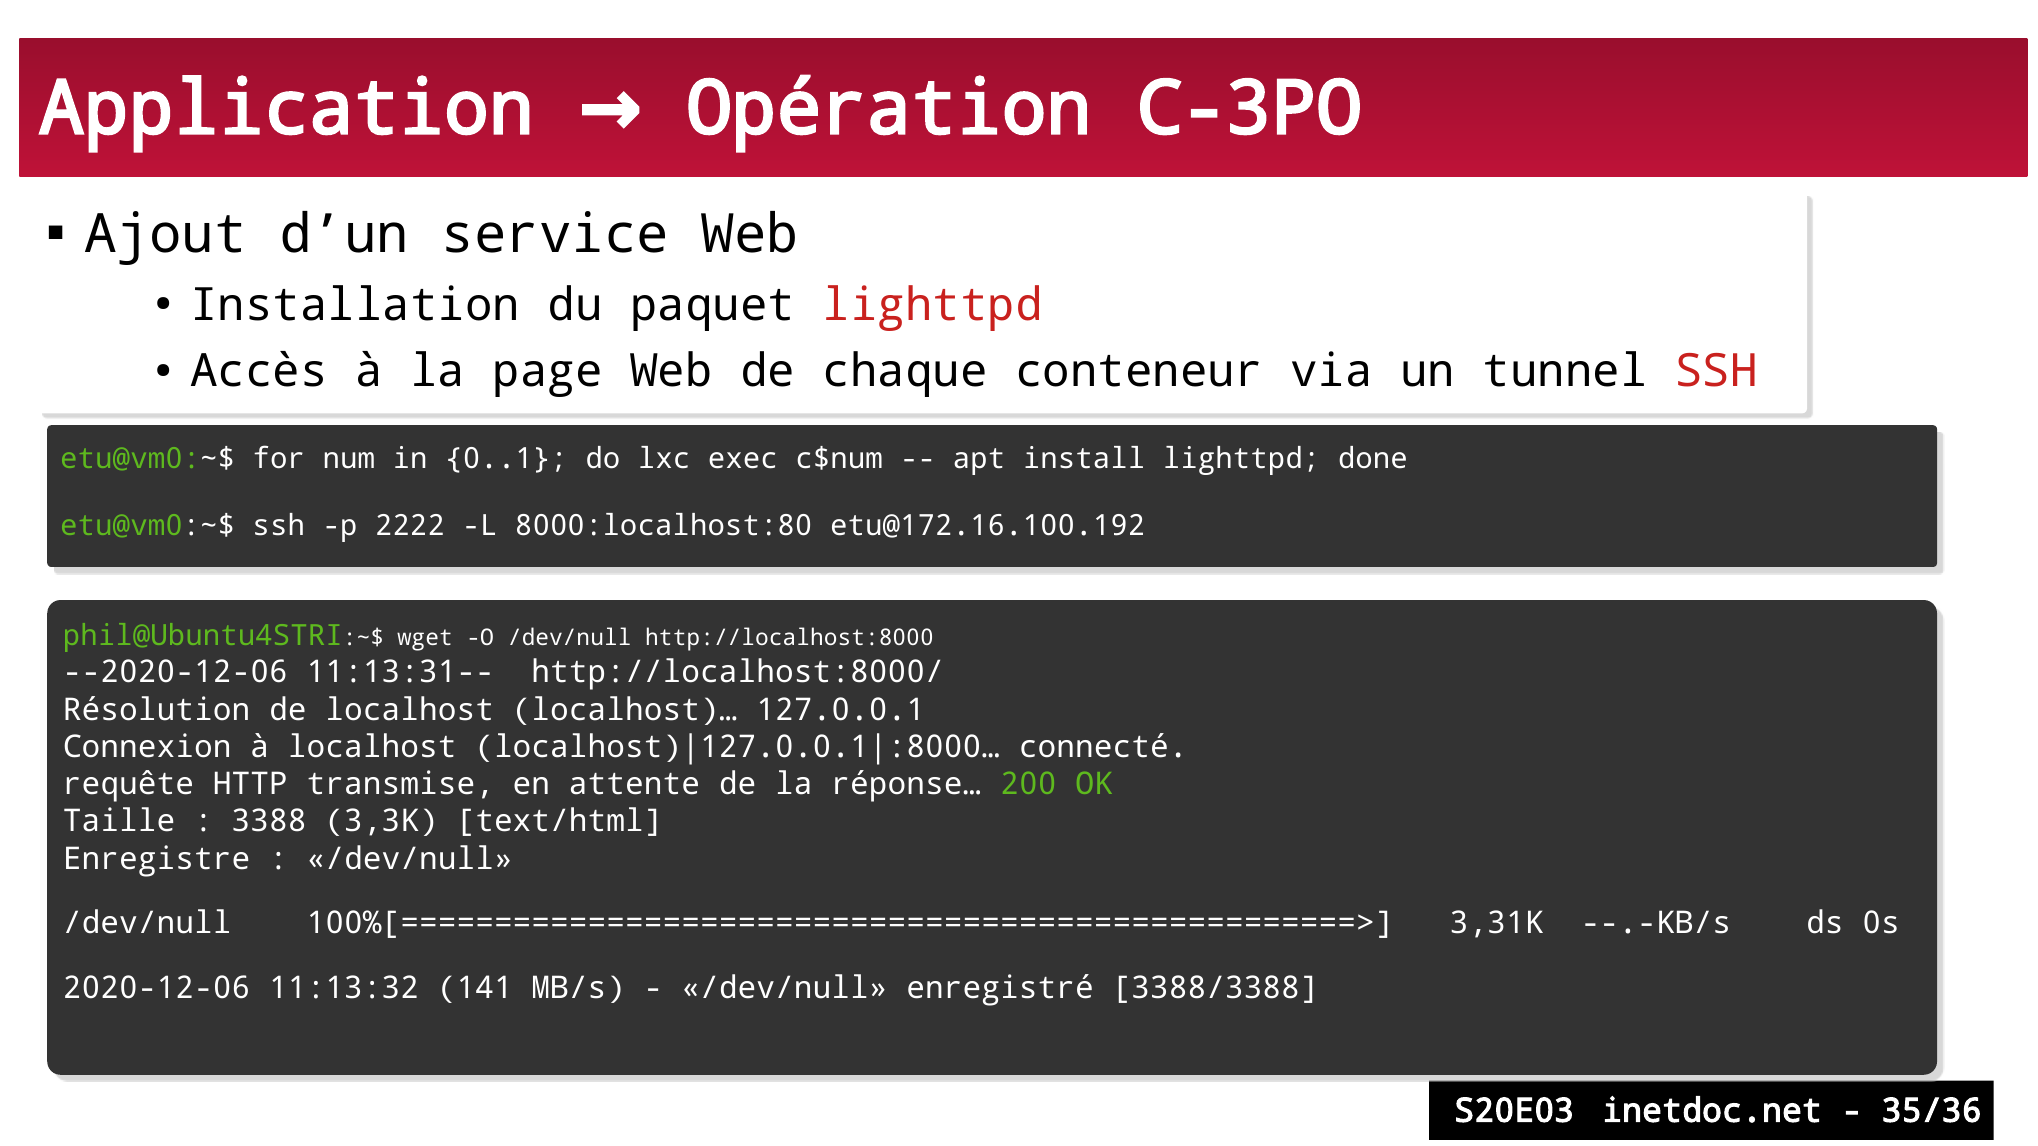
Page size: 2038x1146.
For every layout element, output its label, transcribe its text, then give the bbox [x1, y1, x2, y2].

text_box phil@Ubuntu4STRI:~$ wget -O /dev/null http://localhost:8000 --2020-12-06 11:13:31-- http://localhost:8000/ Résolution de localhost (localhost)… 127.0.0.1 Connexion à localhost (localhost)|127.0.0.1|:8000… connecté. requête HTTP transmise, en attente de la réponse… 200 OK Taille : 3388 (3,3K) [text/html] Enregistre : «/dev/null» /dev/null 100%[===================================================>] 3,31K --.-KB/s ds 0s 2020-12-06 11:13:32 (141 MB/s) - «/dev/null» enregistré [3388/3388] [47, 600, 1938, 1075]
text_box S20E03 inetdoc.net - <numéro>/36 [1429, 1080, 1994, 1140]
text_box Ajout d’un service Web Installation du paquet lighttpd Accès à la page Web de chaque conteneur via un tunnel SSH [35, 188, 1808, 414]
text_box etu@vm0:~$ for num in {0..1}; do lxc exec c$num -- apt install lighttpd; done etu@vm0:~$ ssh -p 2222 -L 8000:localhost:80 etu@172.16.100.192 [47, 425, 1938, 567]
text_box Application → Opération C-3PO [19, 38, 2028, 177]
